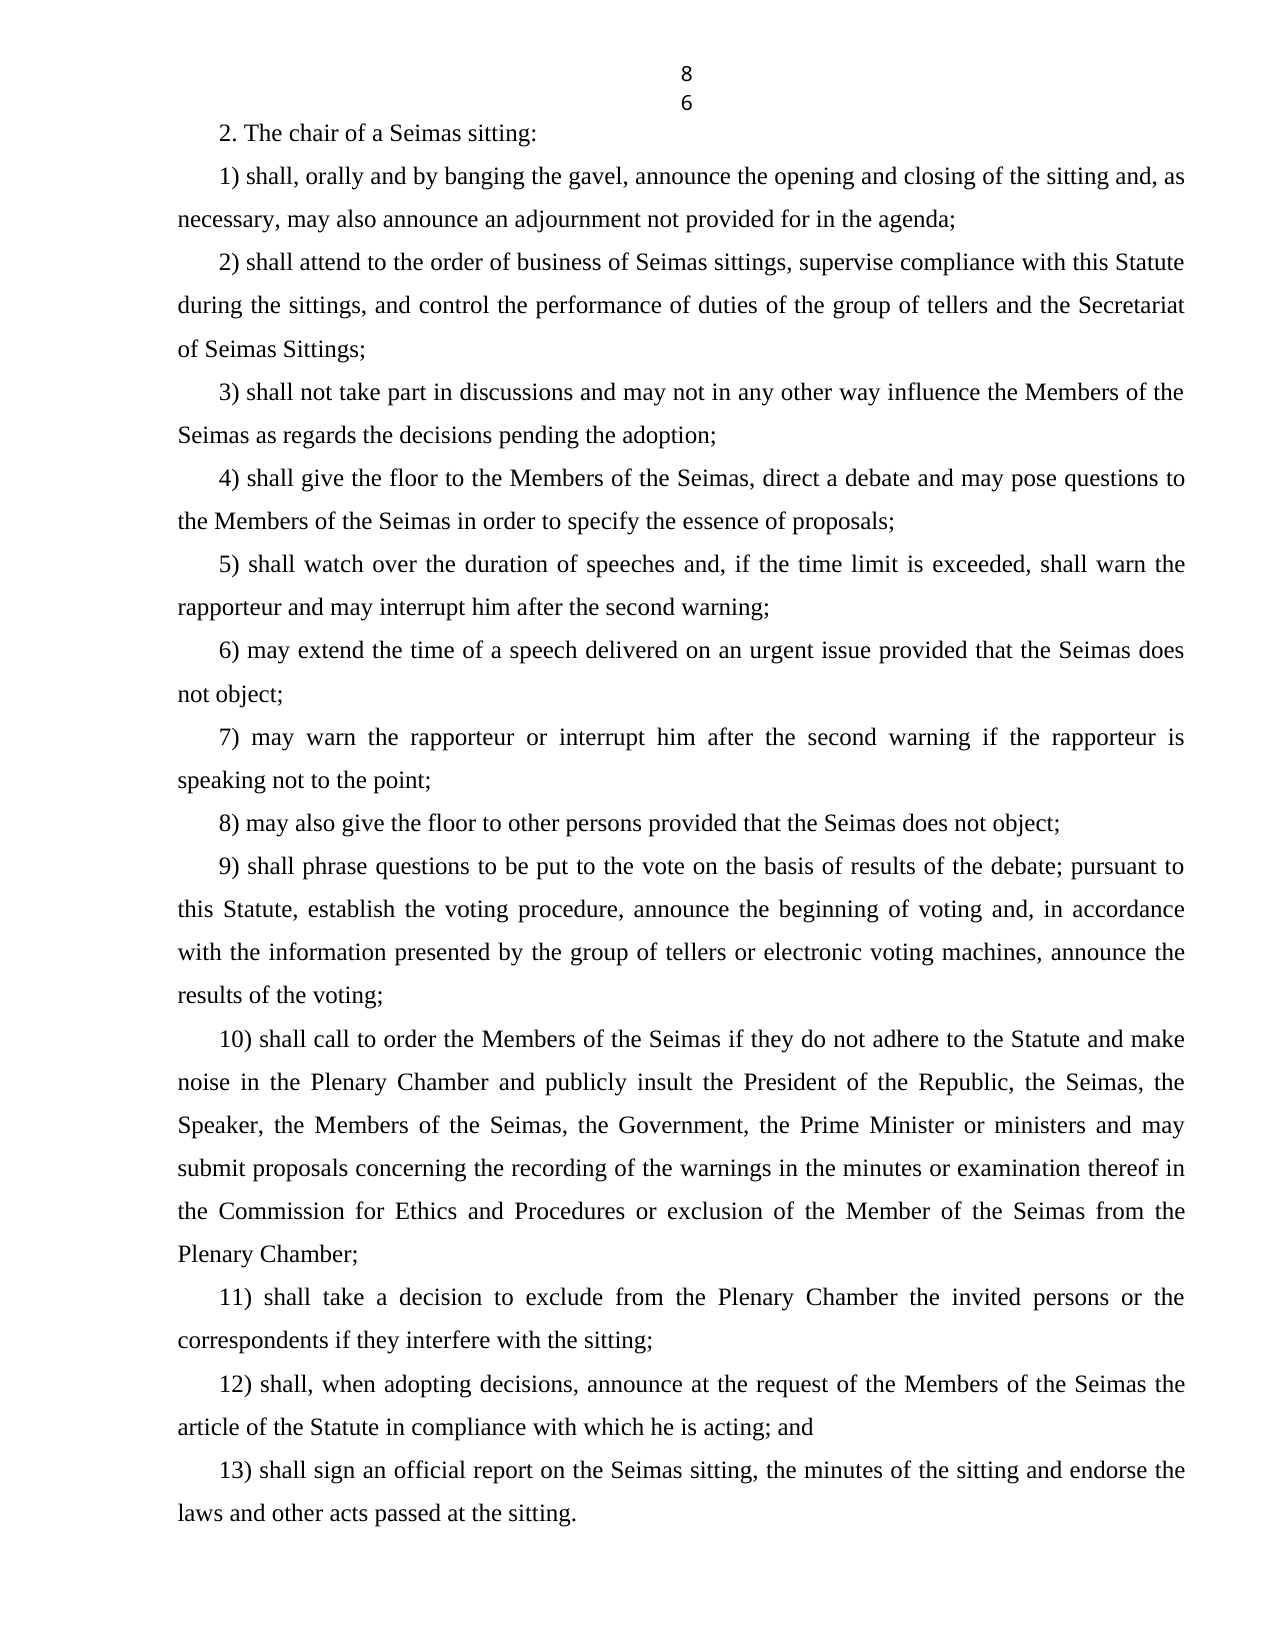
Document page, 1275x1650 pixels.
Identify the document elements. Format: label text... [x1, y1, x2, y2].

text 11) shall take a decision to exclude from the Plenary Chamber the invited persons or the correspondents if they interfere with the sitting; [177, 1282, 1186, 1354]
text 3) shall not take part in discussions and may not in any other way influence the Members of the Seimas as regards the decisions pending the adoption; [177, 377, 1186, 449]
text 1) shall, orally and by banging the gavel, announce the opening and closing of the sitting and, as necessary, may also announce an adjournment not provided for in the agenda; [177, 161, 1186, 233]
text 8) may also give the floor to other persons provided that the Seimas does not object; [177, 808, 1186, 837]
text 5) shall watch over the duration of speeches and, if the time limit is exceeded, shall warn the rapporteur and may interrupt him after the second warning; [177, 549, 1186, 621]
text 2) shall attend to the order of business of Seimas sittings, supervise compliance with this Statute during the sittings, and control the performance of duties of the group of tellers and the Secretariat of Seimas Sittings; [177, 247, 1186, 362]
text 2. The chair of a Seimas sitting: [177, 118, 1186, 147]
text 10) shall call to order the Members of the Seimas if they do not adhere to the Statute and make noise in the Plenary Chamber and publicly insult the President of the Republic, the Seimas, the Speaker, the Members of the Seimas, the Government, the Prime Minister or ministers and may submit proposals concerning the recording of the warnings in the minutes or examination thereof in the Commission for Ethics and Procedures or exclusion of the Member of the Seimas from the Plenary Chamber; [177, 1024, 1186, 1268]
text 13) shall sign an official report on the Seimas sitting, the minutes of the sitting and endorse the laws and other acts passed at the sitting. [177, 1455, 1186, 1527]
text 7) may warn the rapporteur or interrupt him after the second warning if the rapporteur is speaking not to the point; [177, 722, 1186, 794]
text 9) shall phrase questions to be put to the vote on the basis of results of the debate; pursuant to this Statute, establish the voting procedure, announce the beginning of voting and, in accordance with the information presented by the group of tellers or electronic voting machines, announce the results of the voting; [177, 851, 1186, 1009]
text 4) shall give the floor to the Members of the Seimas, direct a debate and may pose questions to the Members of the Seimas in order to specify the essence of proposals; [177, 463, 1186, 535]
text 6) may extend the time of a speech delivered on an urgent issue provided that the Seimas does not object; [177, 636, 1186, 707]
text 12) shall, when adopting decisions, announce at the request of the Members of the Seimas the article of the Statute in compliance with which he is acting; and [177, 1369, 1186, 1441]
